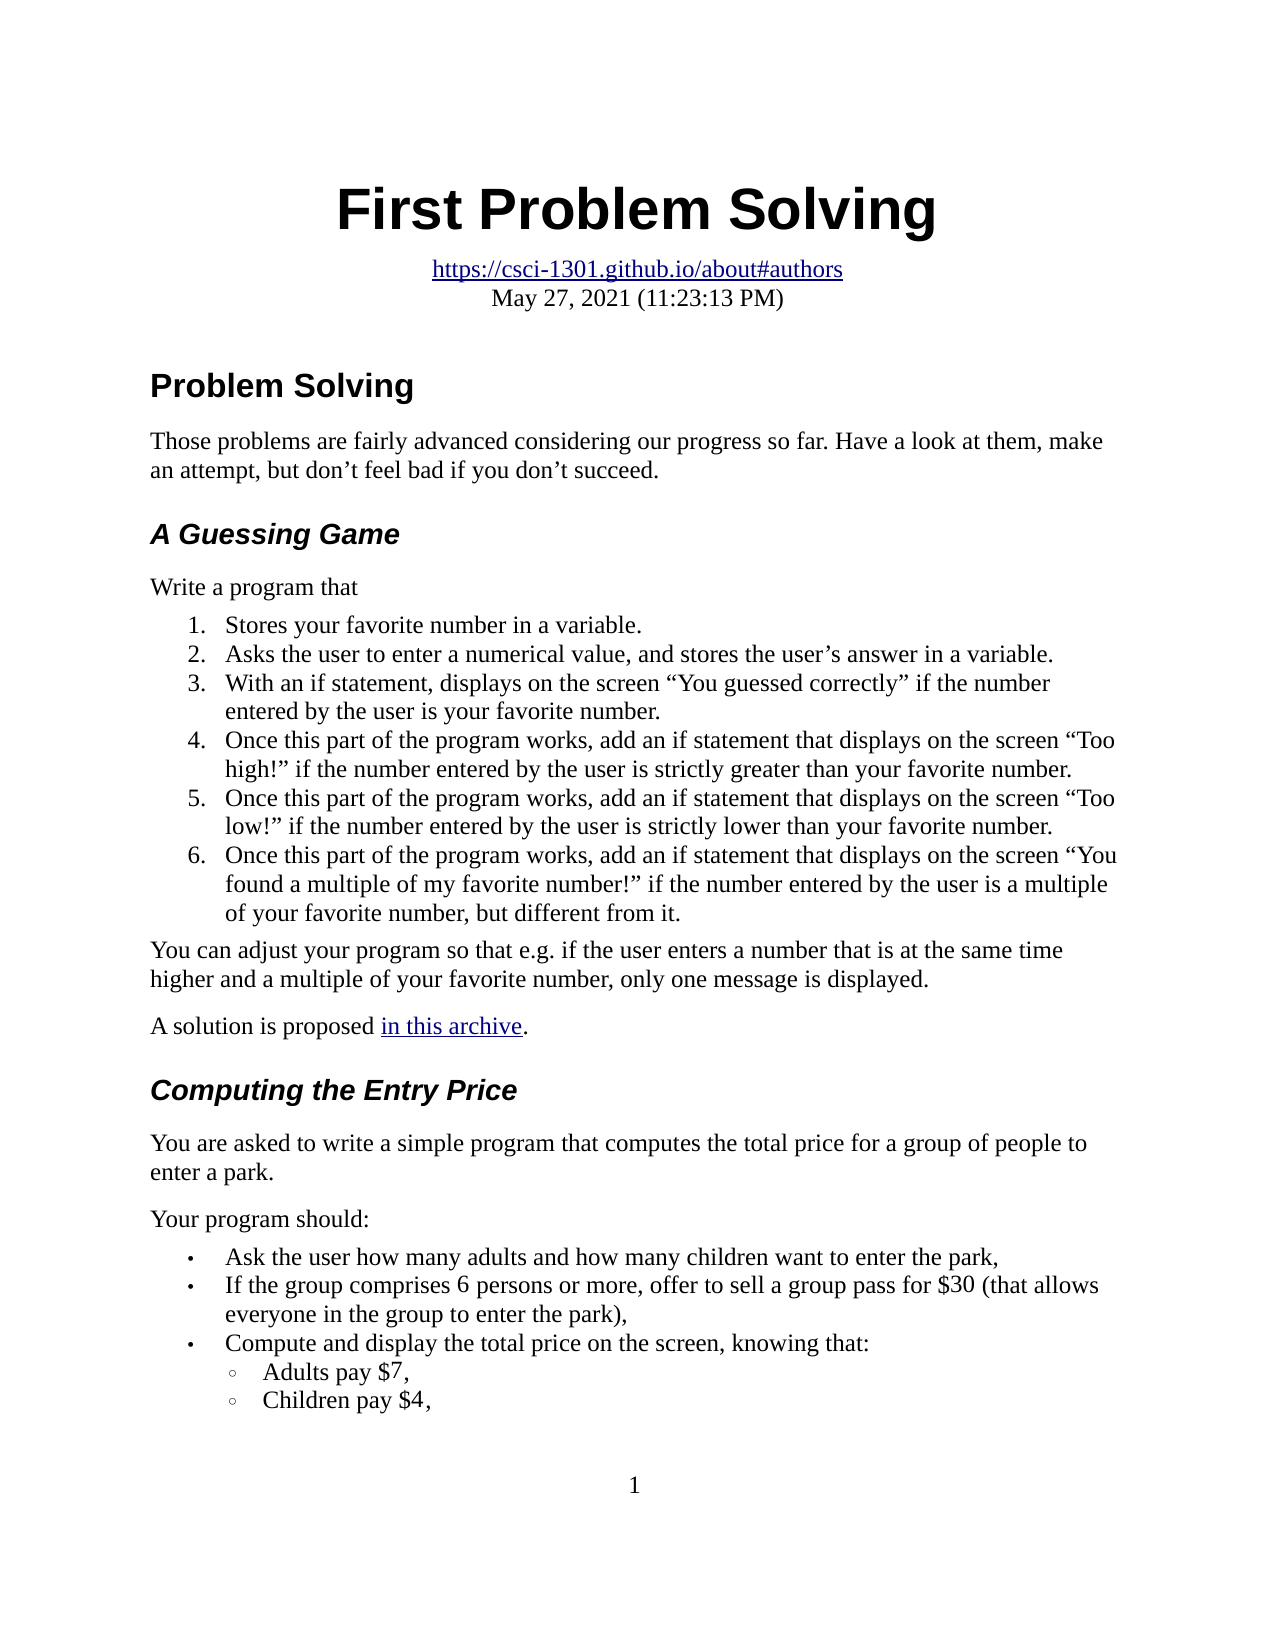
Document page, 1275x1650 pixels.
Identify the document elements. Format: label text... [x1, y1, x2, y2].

list Adults pay $, [225, 1357, 1125, 1385]
text A solution is proposed in this archive. [150, 1011, 1125, 1039]
text Those problems are fairly advanced considering our progress so far. Have a look at them, make an attempt, but don’t feel bad if you don’t succeed. [150, 426, 1125, 483]
text https://csci-1301.github.io/about#authors [150, 254, 1125, 283]
subtitle Problem Solving [150, 366, 1125, 404]
text You are asked to write a simple program that computes the total price for a group of people to enter a park. [150, 1128, 1125, 1186]
title First Problem Solving [150, 175, 1125, 242]
list Once this part of the program works, add an if statement that displays on the screen “You found a multiple of my favorite number!” if the number entered by the user is a multiple of your favorite number, but different from it. [187, 840, 1125, 926]
list If the group comprises persons or more, offer to sell a group pass for $ (that allows everyone in the group to enter the park), [187, 1270, 1125, 1328]
list Compute and display the total price on the screen, knowing that: [187, 1328, 1125, 1357]
list Once this part of the program works, add an if statement that displays on the screen “Too high!” if the number entered by the user is strictly greater than your favorite number. [187, 725, 1125, 783]
list Ask the user how many adults and how many children want to enter the park, [187, 1242, 1125, 1270]
list With an if statement, displays on the screen “You guessed correctly” if the number entered by the user is your favorite number. [187, 668, 1125, 725]
text You can adjust your program so that e.g. if the user enters a number that is at the same time higher and a multiple of your favorite number, only one message is displayed. [150, 935, 1125, 993]
list Once this part of the program works, add an if statement that displays on the screen “Too low!” if the number entered by the user is strictly lower than your favorite number. [187, 783, 1125, 840]
subtitle Computing the Entry Price [150, 1073, 1125, 1107]
text May 27, 2021 (11:23:13 PM) [150, 283, 1125, 312]
list Asks the user to enter a numerical value, and stores the user’s answer in a variable. [187, 639, 1125, 668]
list Stores your favorite number in a variable. [187, 610, 1125, 639]
text Write a program that [150, 572, 1125, 601]
subtitle A Guessing Game [150, 517, 1125, 551]
text Your program should: [150, 1204, 1125, 1233]
list Children pay $, [225, 1385, 1125, 1414]
